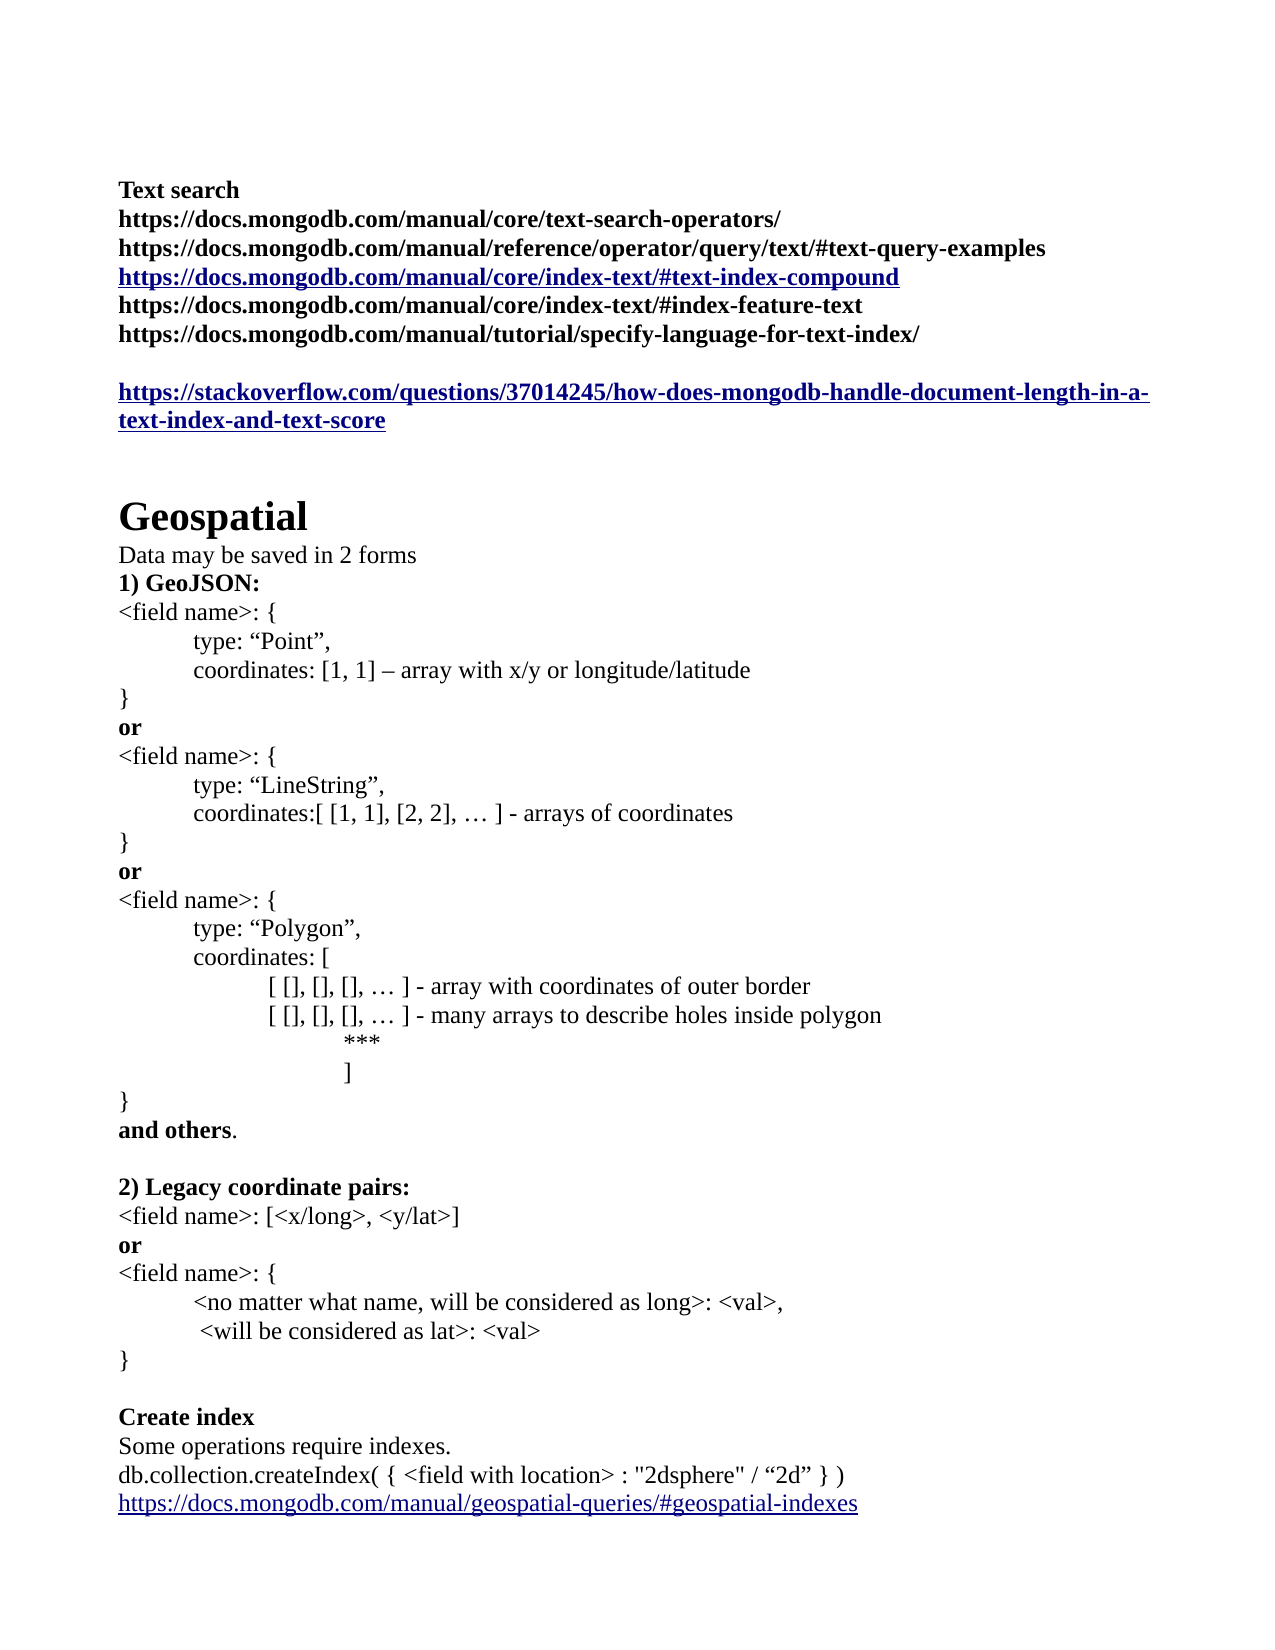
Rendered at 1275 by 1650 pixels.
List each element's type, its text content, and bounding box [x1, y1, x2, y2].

text [ [], [], [], … ] - many arrays to describe holes inside polygon [118, 1000, 1157, 1028]
text } [118, 683, 1157, 712]
text or [118, 856, 1157, 885]
text <field name>: { [118, 885, 1157, 913]
text coordinates: [1, 1] – array with x/y or longitude/latitude [118, 655, 1157, 683]
text or [118, 712, 1157, 741]
text https://docs.mongodb.com/manual/core/text-search-operators/ [118, 204, 1157, 233]
text https://docs.mongodb.com/manual/geospatial-queries/#geospatial-indexes [118, 1488, 1157, 1517]
text [ [], [], [], … ] - array with coordinates of outer border [118, 971, 1157, 1000]
text Geospatial [118, 492, 1157, 540]
text https://docs.mongodb.com/manual/core/index-text/#text-index-compound [118, 262, 1157, 291]
text <field name>: { [118, 741, 1157, 770]
text <field name>: [<x/long>, <y/lat>] [118, 1201, 1157, 1230]
text Some operations require indexes. [118, 1431, 1157, 1460]
text 1) GeoJSON: [118, 568, 1157, 597]
text https://docs.mongodb.com/manual/reference/operator/query/text/#text-query-examples [118, 233, 1157, 262]
text <field name>: { [118, 1258, 1157, 1287]
text Data may be saved in 2 forms [118, 540, 1157, 568]
text 2) Legacy coordinate pairs: [118, 1172, 1157, 1201]
text coordinates:[ [1, 1], [2, 2], … ] - arrays of coordinates [118, 798, 1157, 827]
text https://docs.mongodb.com/manual/tutorial/specify-language-for-text-index/ [118, 319, 1157, 348]
text } [118, 1345, 1157, 1373]
text <field name>: { [118, 597, 1157, 626]
text type: “Point”, [118, 626, 1157, 655]
text or [118, 1230, 1157, 1258]
text https://stackoverflow.com/questions/37014245/how-does-mongodb-handle-document-length-in-a-text-index-and-text-score [118, 377, 1157, 434]
text Create index [118, 1402, 1157, 1431]
text } [118, 827, 1157, 856]
text type: “Polygon”, [118, 913, 1157, 942]
text Text search [118, 176, 1157, 204]
text *** [118, 1028, 1157, 1057]
text <will be considered as lat>: <val> [118, 1316, 1157, 1345]
text https://docs.mongodb.com/manual/core/index-text/#index-feature-text [118, 291, 1157, 319]
text type: “LineString”, [118, 770, 1157, 798]
text coordinates: [ [118, 942, 1157, 971]
text <no matter what name, will be considered as long>: <val>, [118, 1287, 1157, 1316]
text } [118, 1086, 1157, 1115]
text ] [118, 1057, 1157, 1086]
text and others. [118, 1115, 1157, 1143]
text db.collection.createIndex( { <field with location> : "2dsphere" / “2d” } ) [118, 1460, 1157, 1488]
